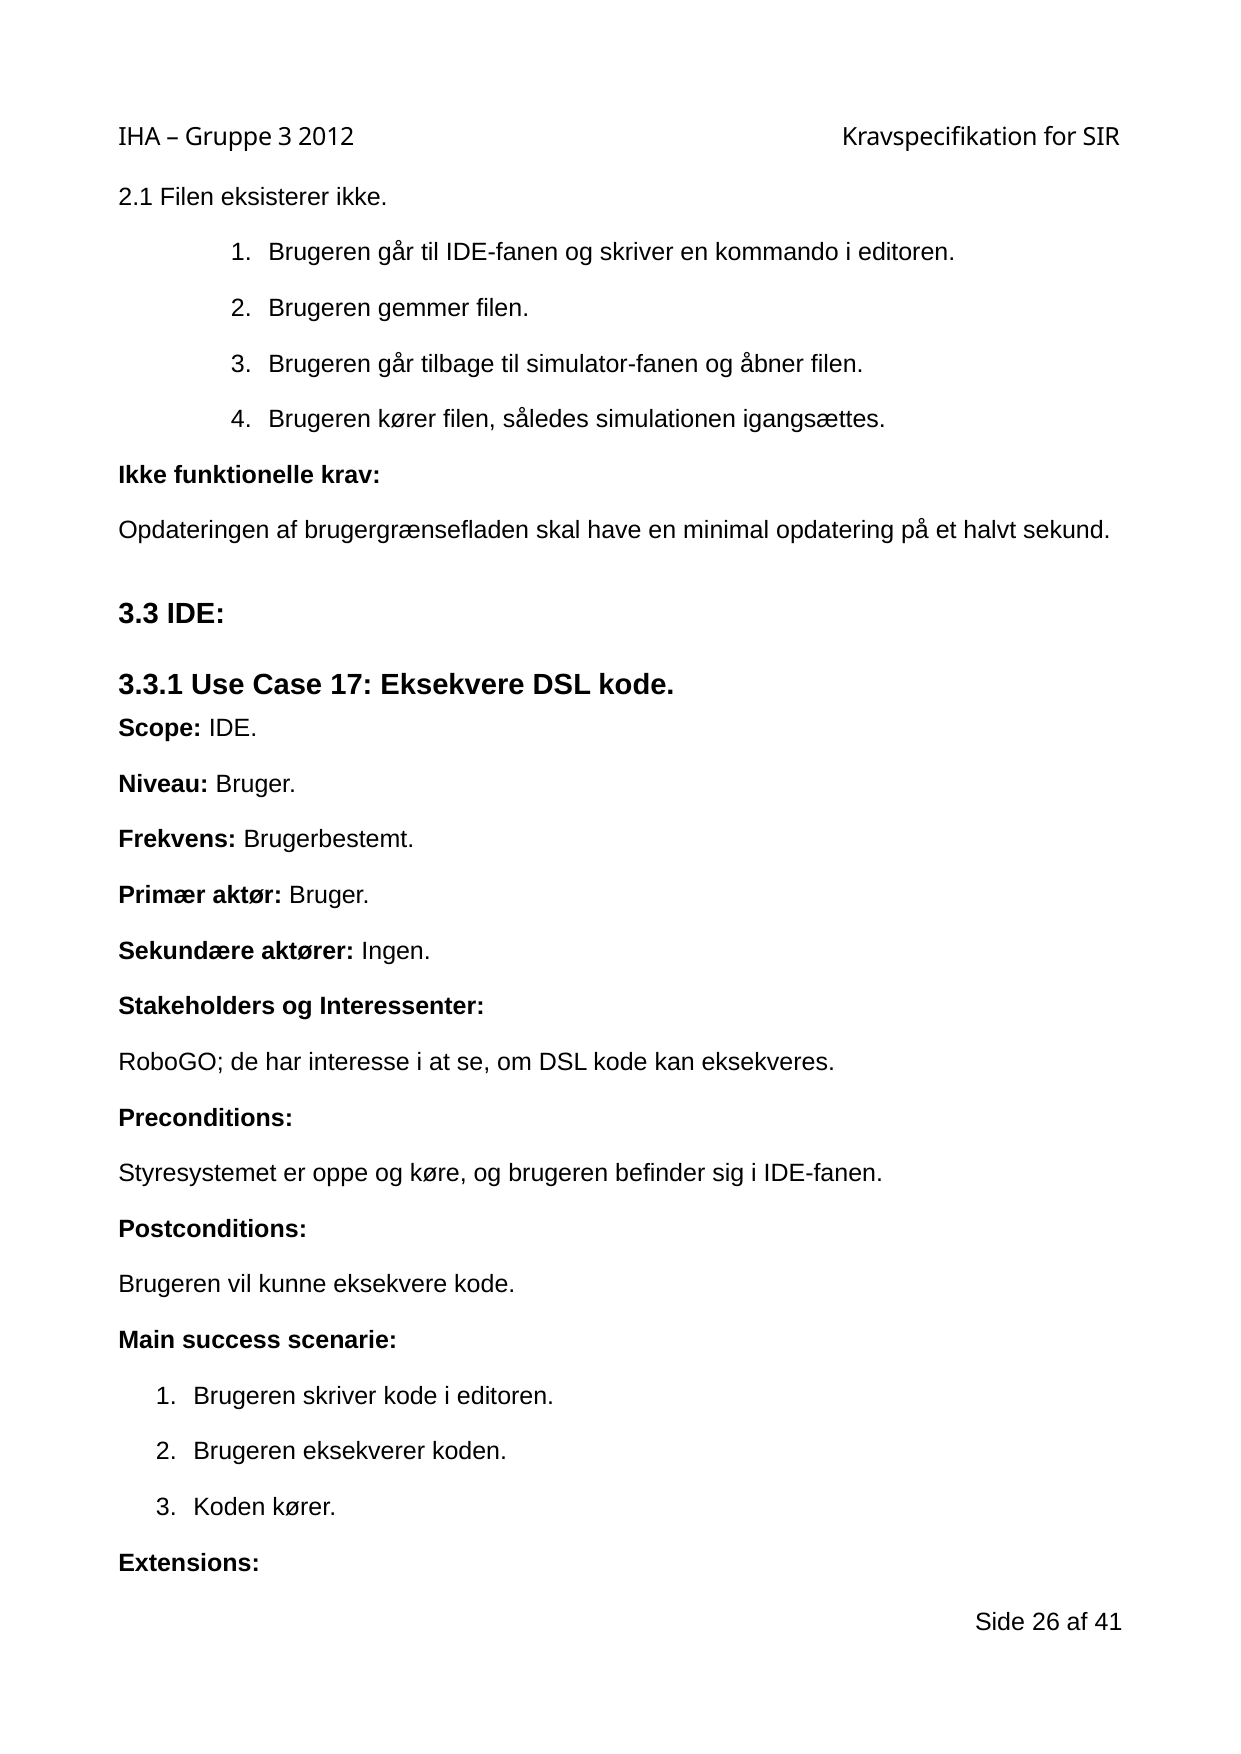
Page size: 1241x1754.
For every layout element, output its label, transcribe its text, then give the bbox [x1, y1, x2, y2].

text Primær aktør: Bruger. [118, 880, 1122, 909]
subtitle 3.3 IDE: [118, 596, 1122, 629]
list Brugeren går til IDE-fanen og skriver en kommando i editoren. [231, 237, 1122, 266]
list Brugeren skriver kode i editoren. [156, 1381, 1122, 1409]
text 2.1 Filen eksisterer ikke. [118, 182, 1122, 210]
text Ikke funktionelle krav: [118, 460, 1122, 488]
text Preconditions: [118, 1102, 1122, 1131]
text RoboGO; de har interesse i at se, om DSL kode kan eksekveres. [118, 1047, 1122, 1076]
list Koden kører. [156, 1492, 1122, 1521]
list Brugeren kører filen, således simulationen igangsættes. [231, 404, 1122, 433]
text Frekvens: Brugerbestemt. [118, 824, 1122, 853]
text Postconditions: [118, 1214, 1122, 1242]
text Brugeren vil kunne eksekvere kode. [118, 1269, 1122, 1298]
text Extensions: [118, 1547, 1122, 1576]
subtitle 3.3.1 Use Case 17: Eksekvere DSL kode. [118, 667, 1122, 701]
text Stakeholders og Interessenter: [118, 991, 1122, 1020]
text Scope: IDE. [118, 713, 1122, 742]
list Brugeren går tilbage til simulator-fanen og åbner filen. [231, 348, 1122, 377]
text Sekundære aktører: Ingen. [118, 936, 1122, 964]
text Opdateringen af brugergrænsefladen skal have en minimal opdatering på et halvt sekund. [118, 515, 1122, 544]
text Main success scenarie: [118, 1325, 1122, 1354]
text Niveau: Bruger. [118, 769, 1122, 797]
text Styresystemet er oppe og køre, og brugeren befinder sig i IDE-fanen. [118, 1158, 1122, 1187]
list Brugeren eksekverer koden. [156, 1436, 1122, 1465]
list Brugeren gemmer filen. [231, 293, 1122, 322]
